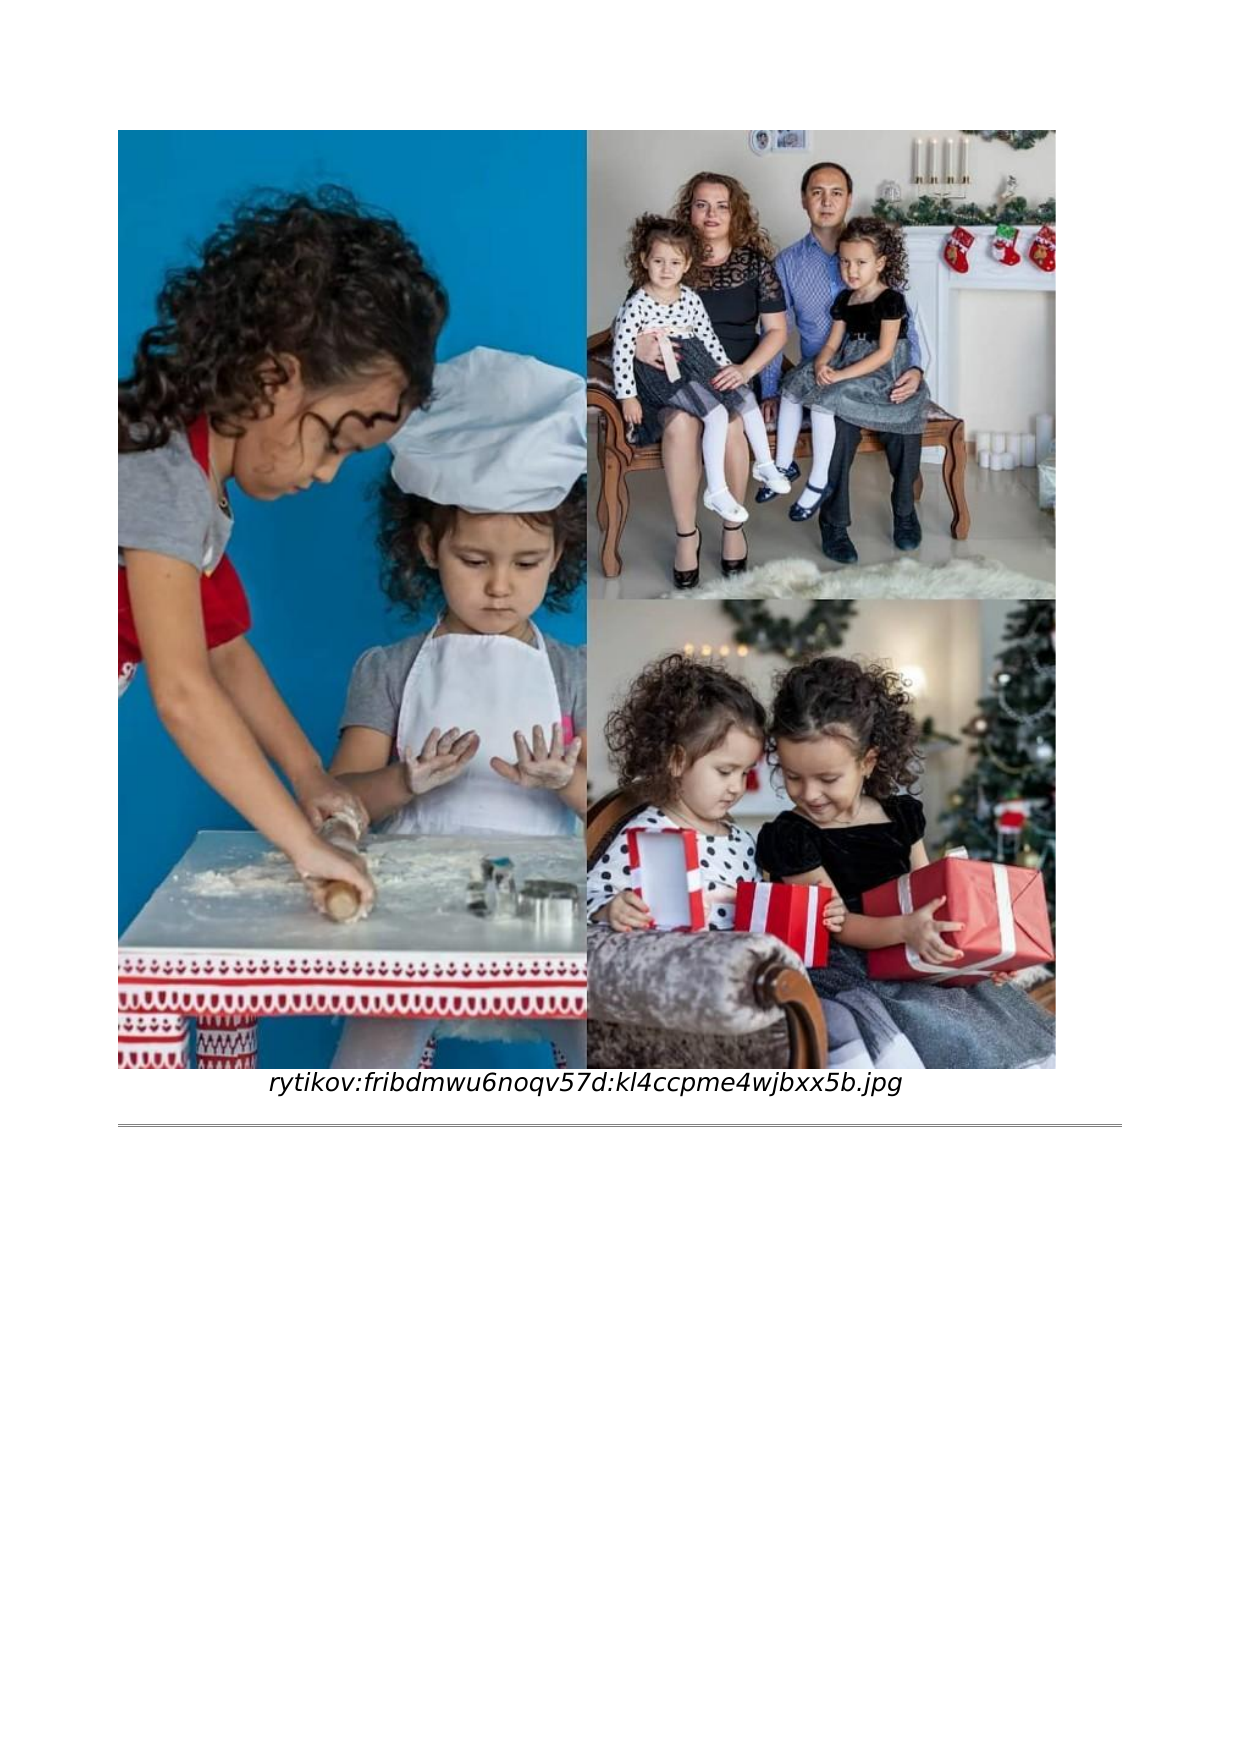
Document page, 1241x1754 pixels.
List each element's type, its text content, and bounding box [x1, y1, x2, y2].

picture [339, 187, 347, 192]
picture [271, 1025, 281, 1069]
picture [344, 196, 361, 203]
picture [118, 130, 1056, 1069]
picture [219, 236, 228, 241]
text rytikov:fribdmwu6noqv57d:kl4ccpme4wjbxx5b.jpg [118, 1069, 1056, 1097]
